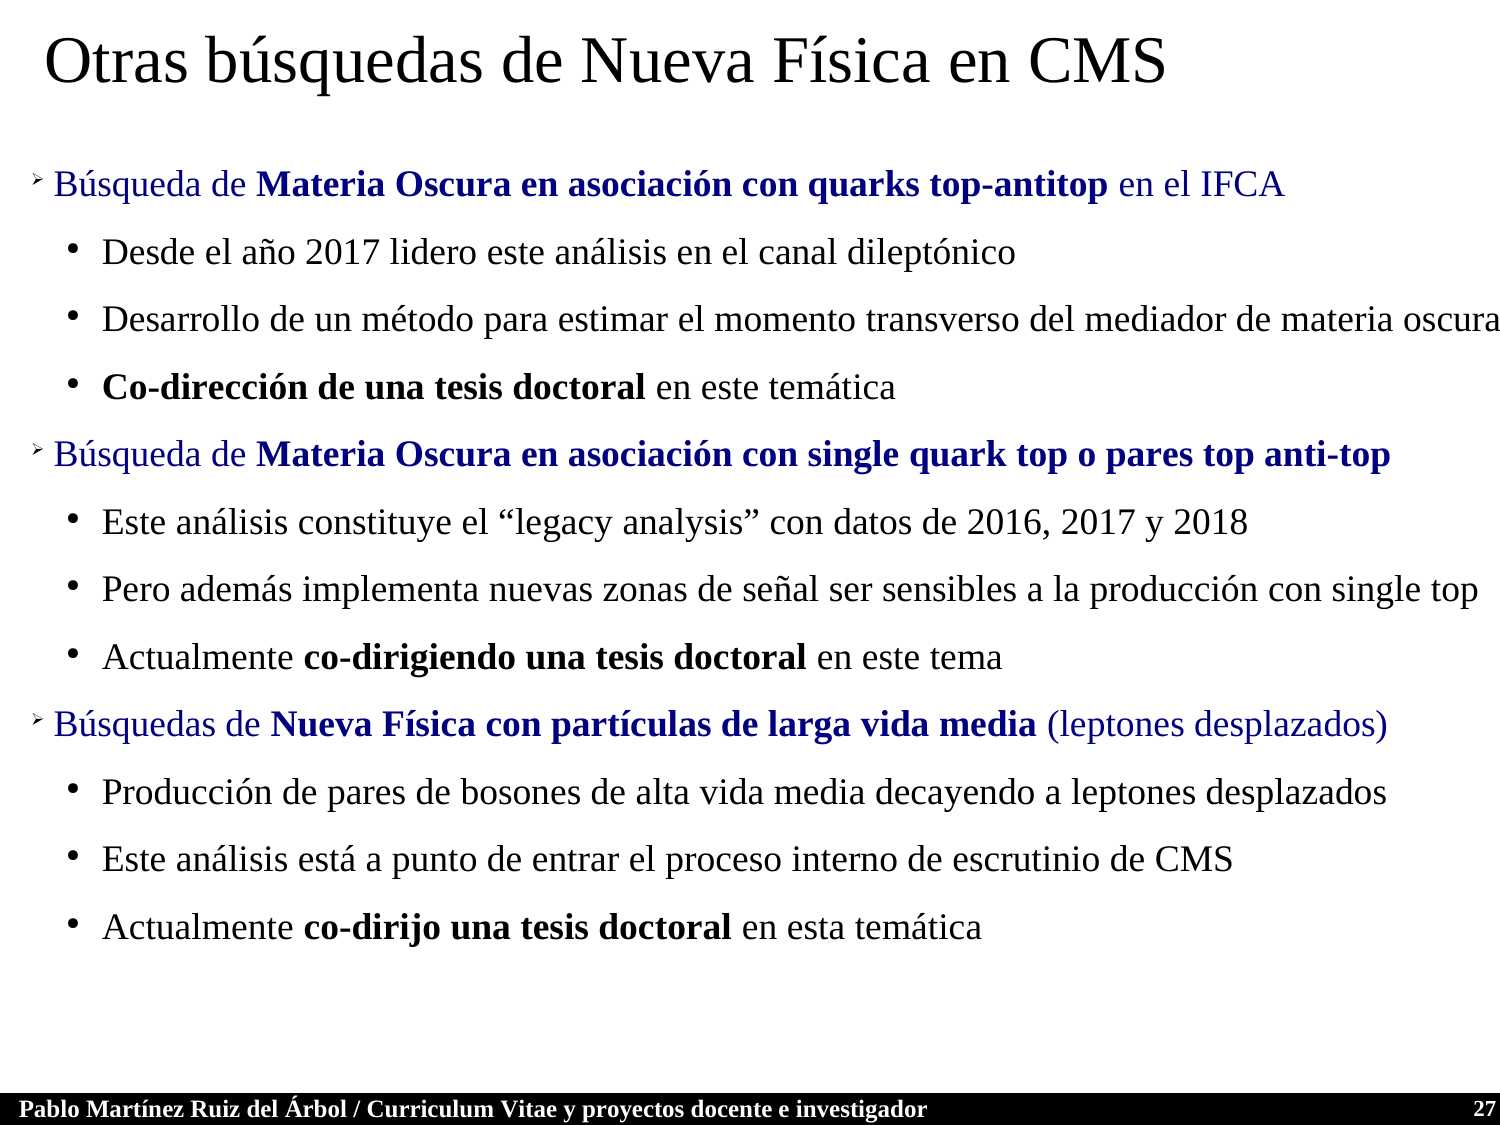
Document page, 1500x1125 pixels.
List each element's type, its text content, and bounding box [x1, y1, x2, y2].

text_box Otras búsquedas de Nueva Física en CMS [14, 7, 1201, 115]
text_box Búsqueda de Materia Oscura en asociación con quarks top-antitop en el IFCA Desde el año 2017 lidero este análisis en el canal dileptónico Desarrollo de un método para estimar el momento transverso del mediador de materia oscura Co-dirección de una tesis doctoral en este temática Búsqueda de Materia Oscura en asociación con single quark top o pares top anti-top Este análisis constituye el “legacy analysis” con datos de 2016, 2017 y 2018 Pero además implementa nuevas zonas de señal ser sensibles a la producción con single top Actualmente co-dirigiendo una tesis doctoral en este tema Búsquedas de Nueva Física con partículas de larga vida media (leptones desplazados) Producción de pares de bosones de alta vida media decayendo a leptones desplazados Este análisis está a punto de entrar el proceso interno de escrutinio de CMS Actualmente co-dirijo una tesis doctoral en esta temática [11, 124, 1500, 979]
